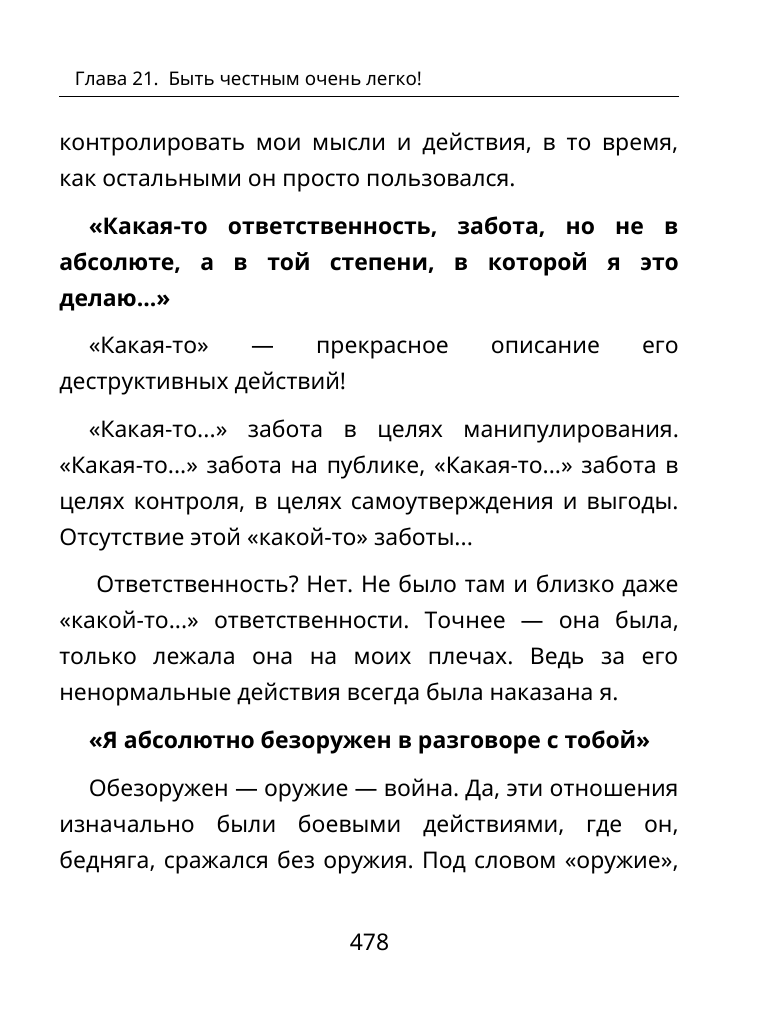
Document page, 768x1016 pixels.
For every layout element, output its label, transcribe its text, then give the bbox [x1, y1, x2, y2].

text Обезоружен — оружие — война. Да, эти отношения изначально были боевыми действиями, где он, бедняга, сражался без оружия. Под словом «оружие», [59, 772, 679, 875]
text «Какая-то ответственность, забота, но не в абсолюте, а в той степени, в которой я это делаю...» [59, 210, 679, 313]
text контролировать мои мысли и действия, в то время, как остальными он просто пользовался. [59, 126, 679, 193]
text «Какая-то...» забота в целях манипулирования. «Какая-то...» забота на публике, «Какая-то...» забота в целях контроля, в целях самоутверждения и выгоды. Отсутствие этой «какой-то» заботы... [59, 413, 679, 552]
text «Какая-то» — прекрасное описание его деструктивных действий! [59, 329, 679, 396]
text «Я абсолютно безоружен в разговоре с тобой» [59, 724, 679, 755]
text Ответственность? Нет. Не было там и близко даже «какой-то...» ответственности. Точнее — она была, только лежала она на моих плечах. Ведь за его ненормальные действия всегда была наказана я. [59, 568, 679, 707]
